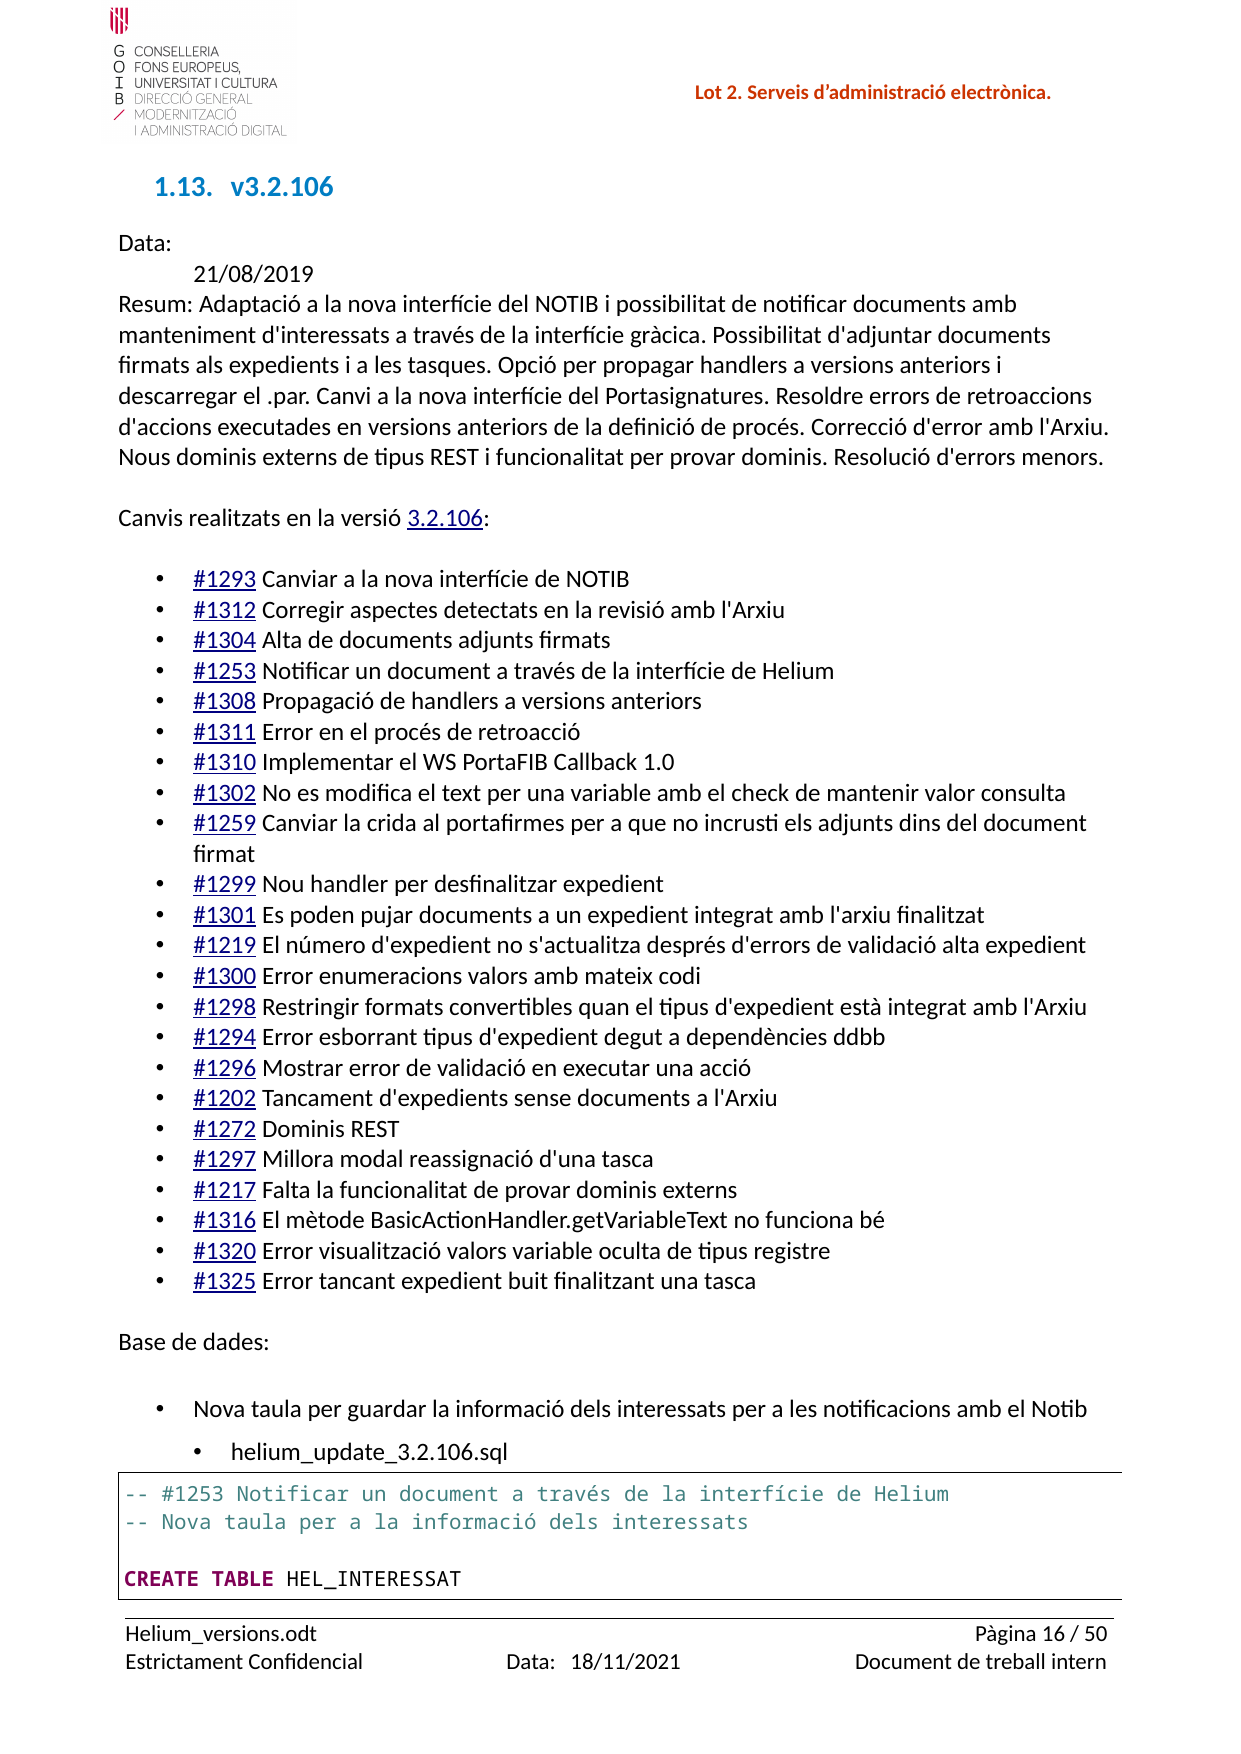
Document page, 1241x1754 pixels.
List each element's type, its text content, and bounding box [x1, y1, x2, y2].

list #1310 Implementar el WS PortaFIB Callback 1.0 [156, 746, 1122, 777]
text Resum: Adaptació a la nova interfície del NOTIB i possibilitat de notificar documents amb manteniment d'interessats a través de la interfície gràcica. Possibilitat d'adjuntar documents firmats als expedients i a les tasques. Opció per propagar handlers a versions anteriors i descarregar el .par. Canvi a la nova interfície del Portasignatures. Resoldre errors de retroaccions d'accions executades en versions anteriors de la definició de procés. Correcció d'error amb l'Arxiu. Nous dominis externs de tipus REST i funcionalitat per provar dominis. Resolució d'errors menors. [118, 289, 1122, 472]
list #1312 Corregir aspectes detectats en la revisió amb l'Arxiu [156, 594, 1122, 624]
text Base de dades: [118, 1326, 1122, 1357]
list #1259 Canviar la crida al portafirmes per a que no incrusti els adjunts dins del document firmat [156, 807, 1122, 868]
list #1308 Propagació de handlers a versions anteriors [156, 685, 1122, 716]
text 21/08/2019 [118, 258, 1122, 289]
list #1320 Error visualització valors variable oculta de tipus registre [156, 1235, 1122, 1265]
table_header -- #1253 Notificar un document a través de la interfície de Helium -- Nova taula per a la informació dels interessats CREATE TABLE HEL_INTERESSAT [119, 1473, 1122, 1598]
list #1217 Falta la funcionalitat de provar dominis externs [156, 1174, 1122, 1204]
list #1297 Millora modal reassignació d'una tasca [156, 1143, 1122, 1174]
list #1302 No es modifica el text per una variable amb el check de mantenir valor consulta [156, 777, 1122, 807]
list helium_update_3.2.106.sql [193, 1436, 1122, 1466]
subtitle v3.2.106 [153, 168, 1122, 204]
list #1298 Restringir formats convertibles quan el tipus d'expedient està integrat amb l'Arxiu [156, 991, 1122, 1021]
list #1311 Error en el procés de retroacció [156, 716, 1122, 746]
text Data: [118, 228, 1122, 258]
list #1300 Error enumeracions valors amb mateix codi [156, 960, 1122, 991]
list #1253 Notificar un document a través de la interfície de Helium [156, 655, 1122, 685]
text Canvis realitzats en la versió 3.2.106: [118, 502, 1122, 533]
list Nova taula per guardar la informació dels interessats per a les notificacions amb el Notib [156, 1393, 1122, 1424]
list #1296 Mostrar error de validació en executar una acció [156, 1052, 1122, 1082]
list #1219 El número d'expedient no s'actualitza després d'errors de validació alta expedient [156, 929, 1122, 960]
list #1301 Es poden pujar documents a un expedient integrat amb l'arxiu finalitzat [156, 899, 1122, 929]
list #1316 El mètode BasicActionHandler.getVariableText no funciona bé [156, 1204, 1122, 1235]
list #1325 Error tancant expedient buit finalitzant una tasca [156, 1265, 1122, 1296]
picture [100, 0, 297, 144]
list #1304 Alta de documents adjunts firmats [156, 624, 1122, 655]
list #1294 Error esborrant tipus d'expedient degut a dependències ddbb [156, 1021, 1122, 1052]
list #1202 Tancament d'expedients sense documents a l'Arxiu [156, 1082, 1122, 1113]
list #1299 Nou handler per desfinalitzar expedient [156, 868, 1122, 899]
list #1272 Dominis REST [156, 1113, 1122, 1143]
list #1293 Canviar a la nova interfície de NOTIB [156, 563, 1122, 594]
